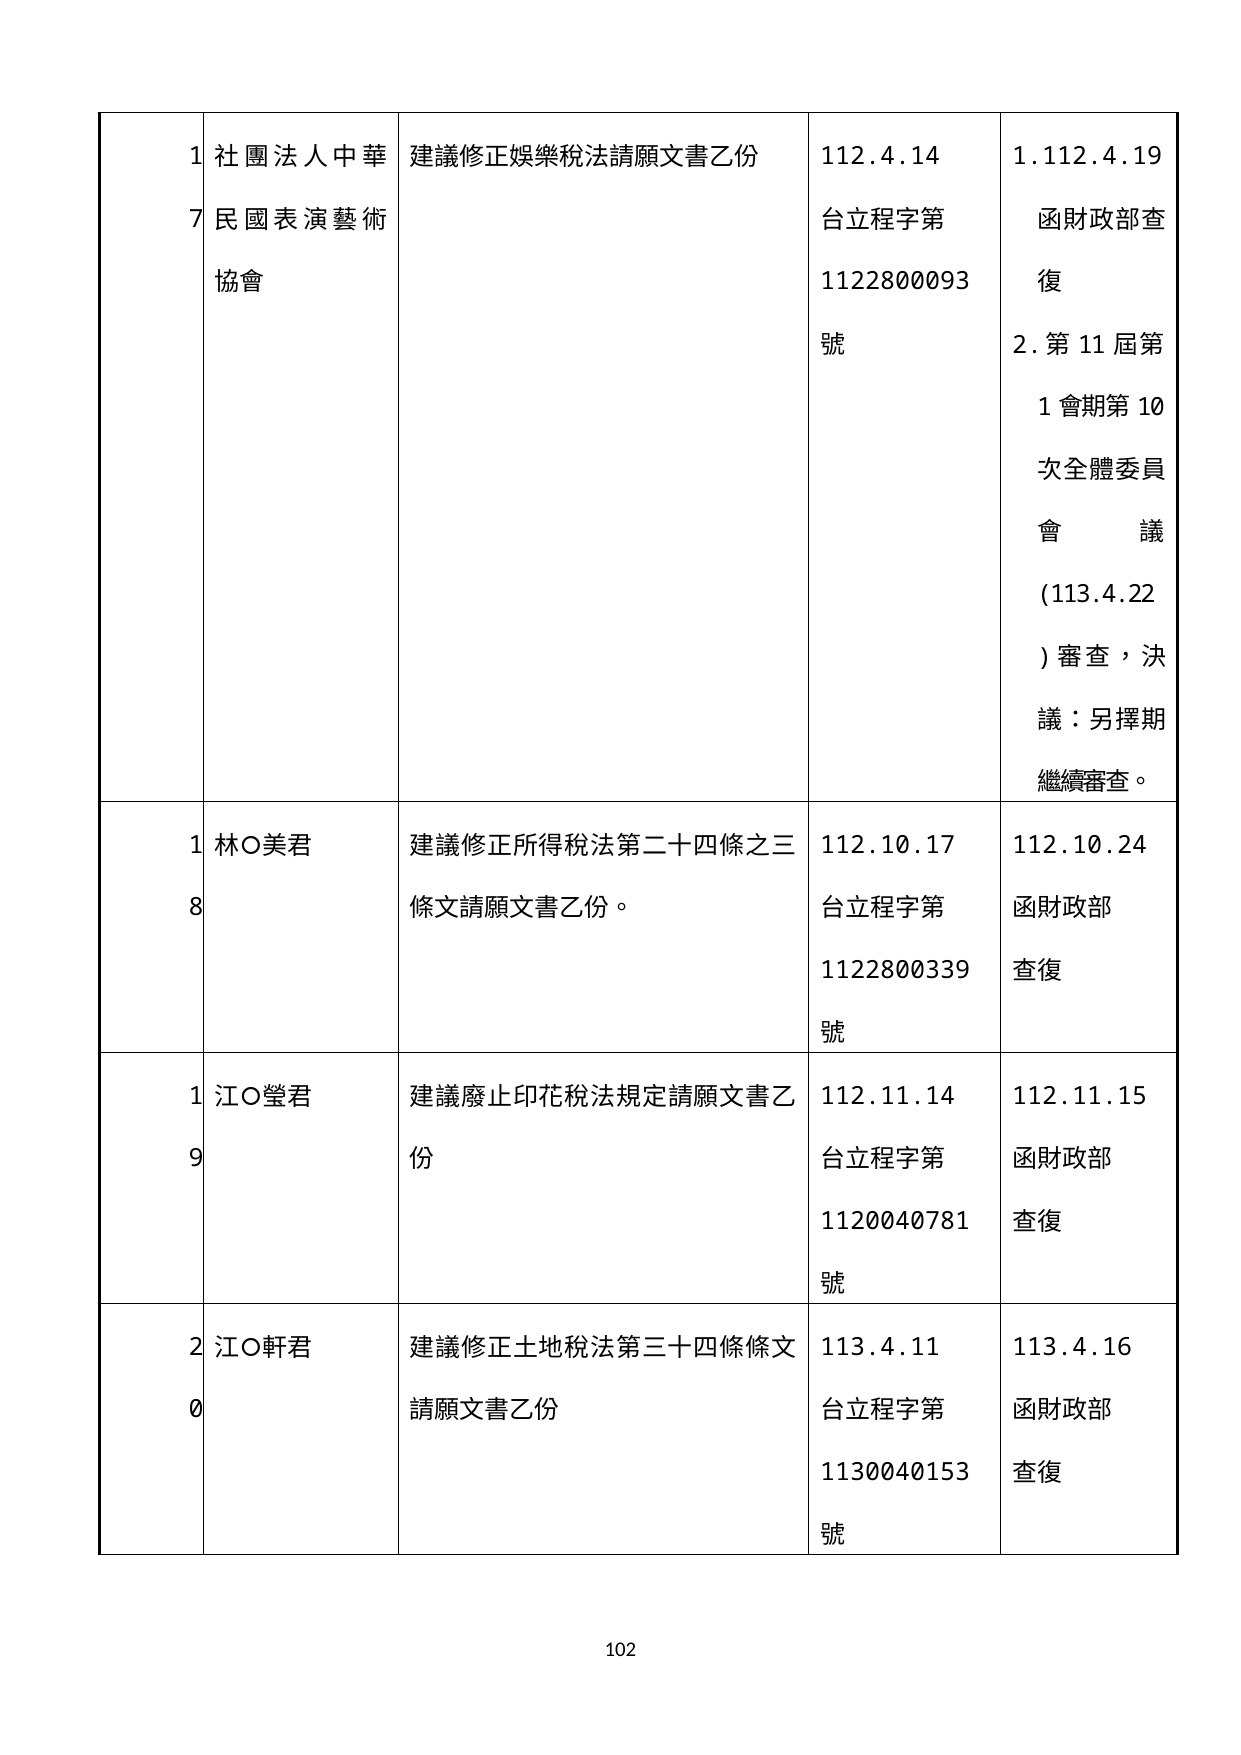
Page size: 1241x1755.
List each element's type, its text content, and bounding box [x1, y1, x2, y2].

table_cell 江瑩君 [204, 1053, 398, 1303]
table_cell 林美君 [204, 802, 398, 1052]
table_cell 江軒君 [204, 1304, 398, 1554]
table_cell [101, 802, 203, 1052]
table_cell 112.10.24 函財政部 查復 [1001, 802, 1176, 1052]
table_cell 1.112.4.19函財政部查復 2.第11屆第1會期第10次全體委員會議(113.4.22)審查，決議：另擇期繼續審查。 [1001, 113, 1176, 801]
table_cell [101, 1304, 203, 1554]
table_cell 建議修正娛樂稅法請願文書乙份 [399, 113, 808, 801]
table_cell 112.4.14 台立程字第 1122800093號 [809, 113, 1000, 801]
table_cell 112.10.17 台立程字第 1122800339號 [809, 802, 1000, 1052]
table_cell 112.11.14 台立程字第 1120040781號 [809, 1053, 1000, 1303]
table_cell [101, 1053, 203, 1303]
table_cell 建議廢止印花稅法規定請願文書乙份 [399, 1053, 808, 1303]
table_cell 建議修正所得稅法第二十四條之三條文請願文書乙份。 [399, 802, 808, 1052]
table_cell 112.11.15 函財政部 查復 [1001, 1053, 1176, 1303]
table_cell 社團法人中華民國表演藝術協會 [204, 113, 398, 801]
table_cell 113.4.11 台立程字第 1130040153號 [809, 1304, 1000, 1554]
table_cell 113.4.16 函財政部 查復 [1001, 1304, 1176, 1554]
table_cell 建議修正土地稅法第三十四條條文請願文書乙份 [399, 1304, 808, 1554]
table_cell [101, 113, 203, 801]
